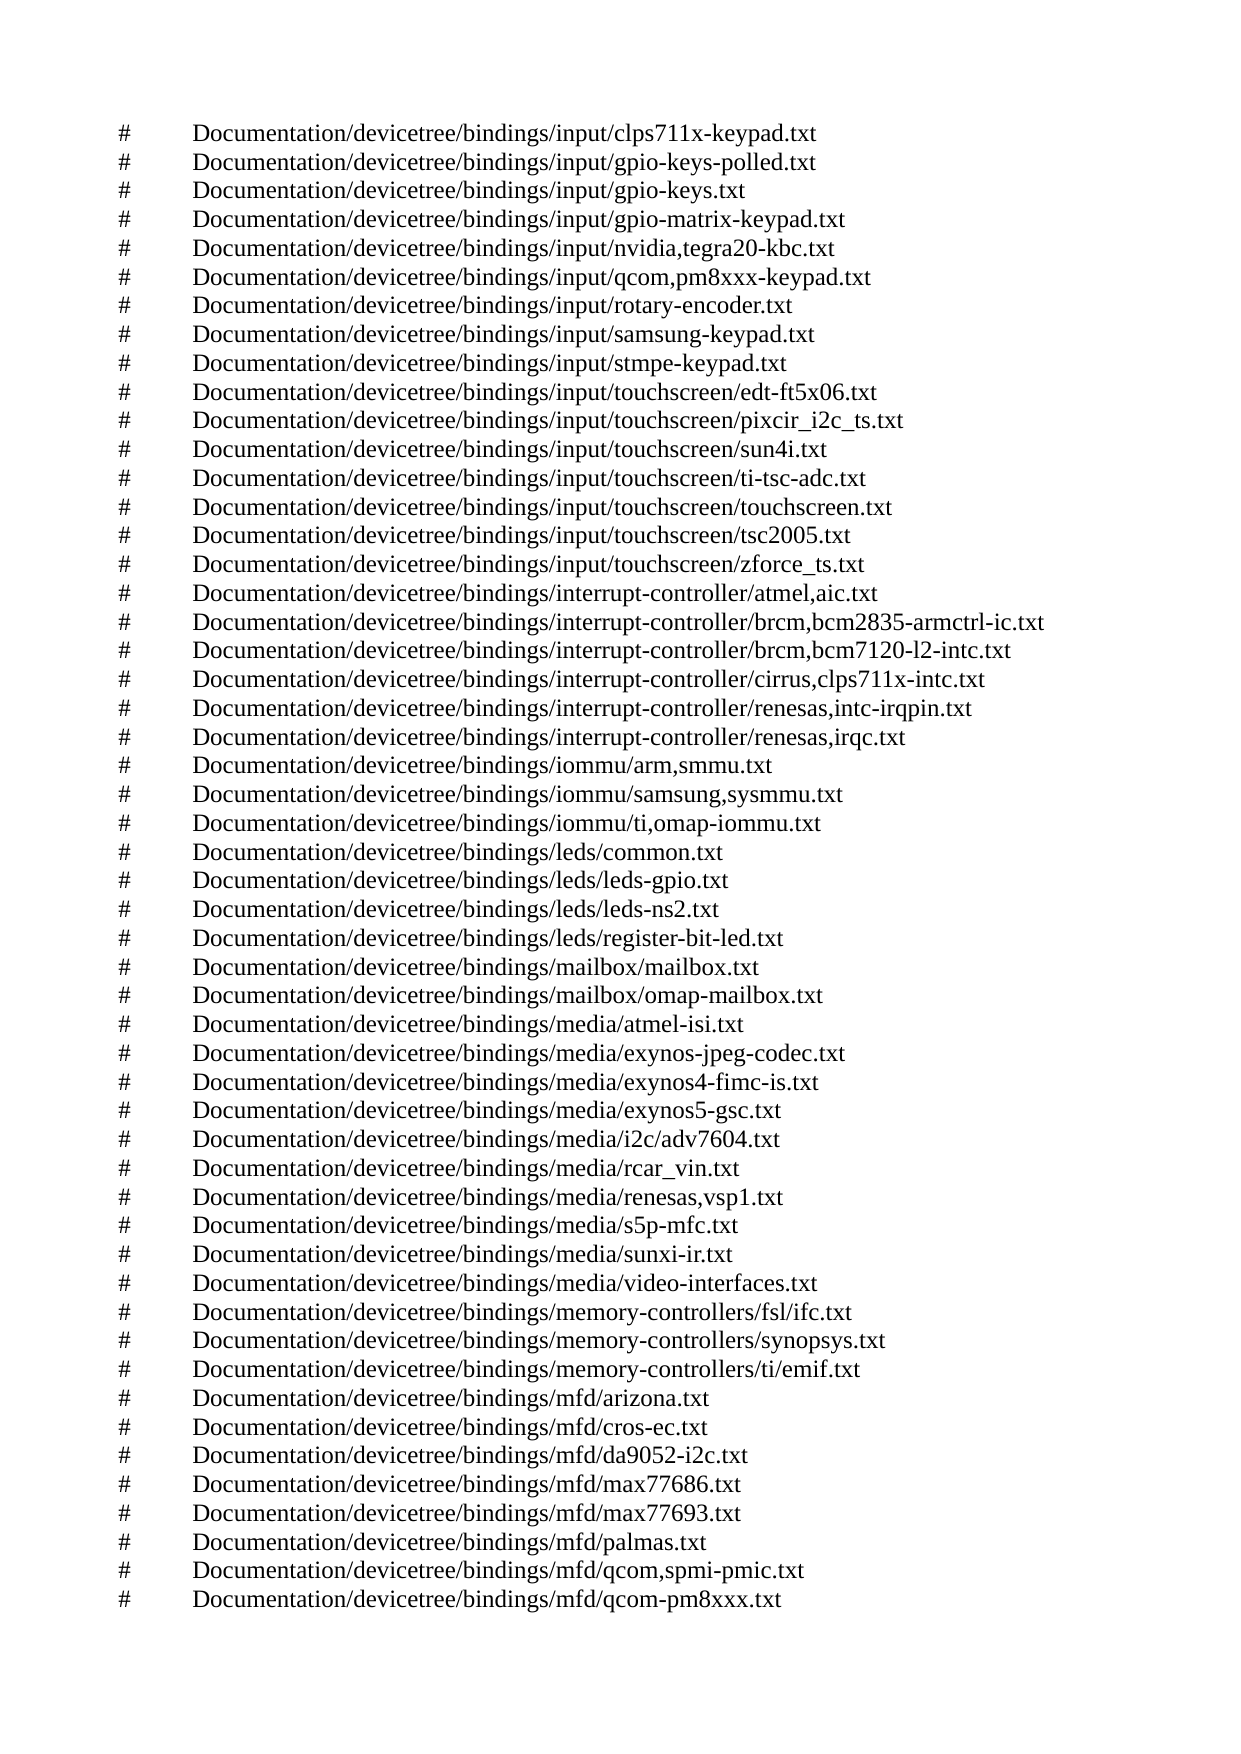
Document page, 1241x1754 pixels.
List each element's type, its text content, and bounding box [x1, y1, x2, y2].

text # Documentation/devicetree/bindings/input/touchscreen/pixcir_i2c_ts.txt [118, 406, 1122, 434]
text # Documentation/devicetree/bindings/media/rcar_vin.txt [118, 1153, 1122, 1182]
text # Documentation/devicetree/bindings/mfd/da9052-i2c.txt [118, 1441, 1122, 1469]
text # Documentation/devicetree/bindings/mfd/cros-ec.txt [118, 1412, 1122, 1441]
text # Documentation/devicetree/bindings/leds/leds-gpio.txt [118, 866, 1122, 894]
text # Documentation/devicetree/bindings/input/nvidia,tegra20-kbc.txt [118, 233, 1122, 262]
text # Documentation/devicetree/bindings/leds/register-bit-led.txt [118, 923, 1122, 952]
text # Documentation/devicetree/bindings/mailbox/omap-mailbox.txt [118, 981, 1122, 1009]
text # Documentation/devicetree/bindings/interrupt-controller/brcm,bcm2835-armctrl-ic.txt [118, 607, 1122, 636]
text # Documentation/devicetree/bindings/iommu/ti,omap-iommu.txt [118, 808, 1122, 837]
text # Documentation/devicetree/bindings/input/touchscreen/touchscreen.txt [118, 492, 1122, 521]
text # Documentation/devicetree/bindings/input/rotary-encoder.txt [118, 291, 1122, 319]
text # Documentation/devicetree/bindings/input/touchscreen/sun4i.txt [118, 434, 1122, 463]
text # Documentation/devicetree/bindings/input/samsung-keypad.txt [118, 319, 1122, 348]
text # Documentation/devicetree/bindings/mfd/max77693.txt [118, 1498, 1122, 1527]
text # Documentation/devicetree/bindings/mfd/qcom,spmi-pmic.txt [118, 1556, 1122, 1584]
text # Documentation/devicetree/bindings/memory-controllers/fsl/ifc.txt [118, 1297, 1122, 1326]
text # Documentation/devicetree/bindings/input/gpio-matrix-keypad.txt [118, 204, 1122, 233]
text # Documentation/devicetree/bindings/input/touchscreen/tsc2005.txt [118, 521, 1122, 549]
text # Documentation/devicetree/bindings/interrupt-controller/atmel,aic.txt [118, 578, 1122, 607]
text # Documentation/devicetree/bindings/media/exynos5-gsc.txt [118, 1096, 1122, 1124]
text # Documentation/devicetree/bindings/interrupt-controller/cirrus,clps711x-intc.txt [118, 664, 1122, 693]
text # Documentation/devicetree/bindings/input/stmpe-keypad.txt [118, 348, 1122, 377]
text # Documentation/devicetree/bindings/memory-controllers/synopsys.txt [118, 1326, 1122, 1354]
text # Documentation/devicetree/bindings/leds/common.txt [118, 837, 1122, 866]
text # Documentation/devicetree/bindings/iommu/samsung,sysmmu.txt [118, 779, 1122, 808]
text # Documentation/devicetree/bindings/input/qcom,pm8xxx-keypad.txt [118, 262, 1122, 291]
text # Documentation/devicetree/bindings/media/exynos-jpeg-codec.txt [118, 1038, 1122, 1067]
text # Documentation/devicetree/bindings/mfd/arizona.txt [118, 1383, 1122, 1412]
text # Documentation/devicetree/bindings/media/i2c/adv7604.txt [118, 1124, 1122, 1153]
text # Documentation/devicetree/bindings/media/exynos4-fimc-is.txt [118, 1067, 1122, 1096]
text # Documentation/devicetree/bindings/media/video-interfaces.txt [118, 1268, 1122, 1297]
text # Documentation/devicetree/bindings/mfd/qcom-pm8xxx.txt [118, 1584, 1122, 1613]
text # Documentation/devicetree/bindings/input/touchscreen/edt-ft5x06.txt [118, 377, 1122, 406]
text # Documentation/devicetree/bindings/interrupt-controller/brcm,bcm7120-l2-intc.txt [118, 636, 1122, 664]
text # Documentation/devicetree/bindings/input/touchscreen/ti-tsc-adc.txt [118, 463, 1122, 492]
text # Documentation/devicetree/bindings/mfd/max77686.txt [118, 1469, 1122, 1498]
text # Documentation/devicetree/bindings/iommu/arm,smmu.txt [118, 751, 1122, 779]
text # Documentation/devicetree/bindings/input/touchscreen/zforce_ts.txt [118, 549, 1122, 578]
text # Documentation/devicetree/bindings/memory-controllers/ti/emif.txt [118, 1354, 1122, 1383]
text # Documentation/devicetree/bindings/leds/leds-ns2.txt [118, 894, 1122, 923]
text # Documentation/devicetree/bindings/media/renesas,vsp1.txt [118, 1182, 1122, 1211]
text # Documentation/devicetree/bindings/mailbox/mailbox.txt [118, 952, 1122, 981]
text # Documentation/devicetree/bindings/interrupt-controller/renesas,intc-irqpin.txt [118, 693, 1122, 722]
text # Documentation/devicetree/bindings/media/atmel-isi.txt [118, 1009, 1122, 1038]
text # Documentation/devicetree/bindings/input/gpio-keys.txt [118, 176, 1122, 204]
text # Documentation/devicetree/bindings/input/gpio-keys-polled.txt [118, 147, 1122, 176]
text # Documentation/devicetree/bindings/interrupt-controller/renesas,irqc.txt [118, 722, 1122, 751]
text # Documentation/devicetree/bindings/input/clps711x-keypad.txt [118, 118, 1122, 147]
text # Documentation/devicetree/bindings/media/s5p-mfc.txt [118, 1211, 1122, 1239]
text # Documentation/devicetree/bindings/media/sunxi-ir.txt [118, 1239, 1122, 1268]
text # Documentation/devicetree/bindings/mfd/palmas.txt [118, 1527, 1122, 1556]
